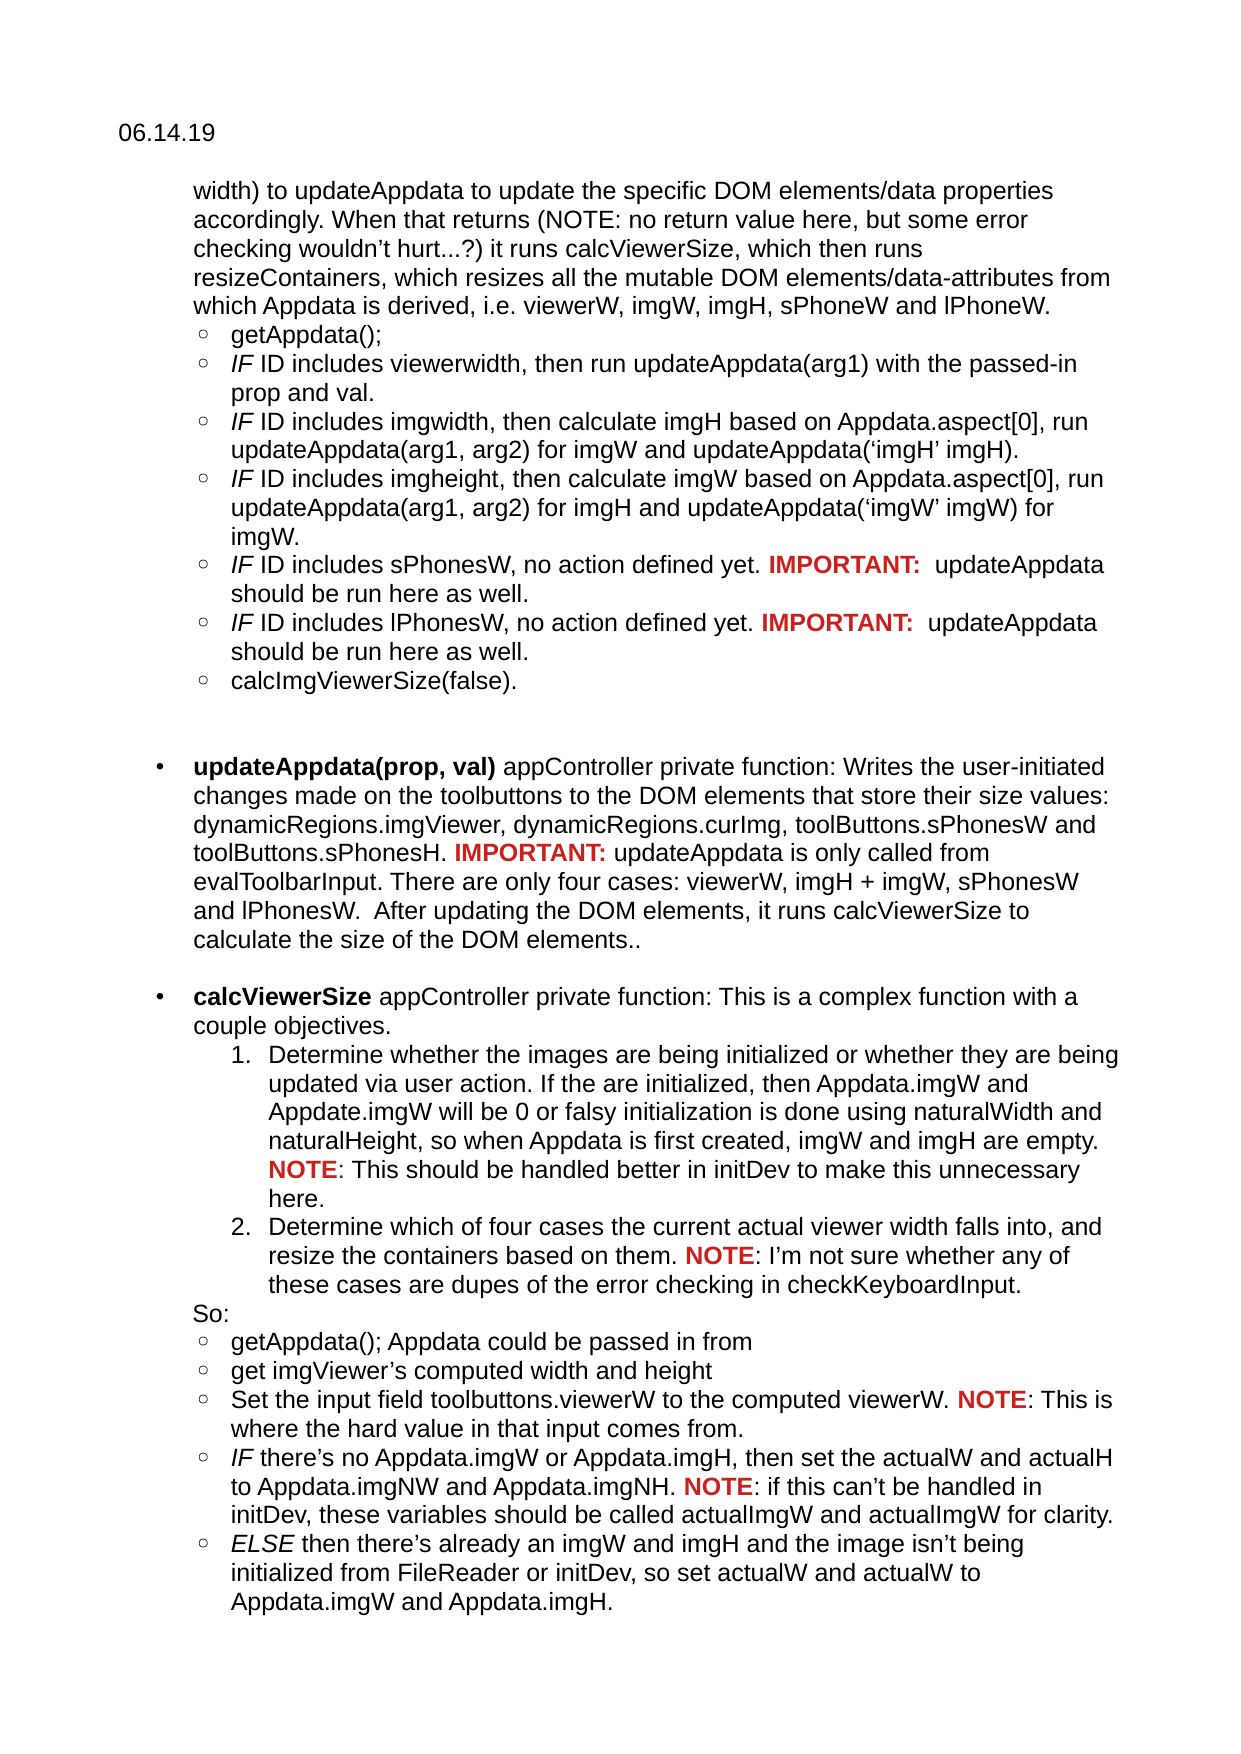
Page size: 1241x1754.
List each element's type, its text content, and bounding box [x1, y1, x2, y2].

list get imgViewer’s computed width and height [193, 1356, 1122, 1385]
list Set the input field toolbuttons.viewerW to the computed viewerW. NOTE: This is where the hard value in that input comes from. [193, 1385, 1122, 1443]
list calcViewerSize appController private function: This is a complex function with a couple objectives. [156, 982, 1122, 1040]
list Determine which of four cases the current actual viewer width falls into, and resize the containers based on them. NOTE: I’m not sure whether any of these cases are dupes of the error checking in checkKeyboardInput. [231, 1212, 1122, 1298]
list getAppdata(); Appdata could be passed in from [193, 1327, 1122, 1356]
text So: [118, 1298, 1122, 1327]
list width) to updateAppdata to update the specific DOM elements/data properties accordingly. When that returns (NOTE: no return value here, but some error checking wouldn’t hurt...?) it runs calcViewerSize, which then runs resizeContainers, which resizes all the mutable DOM elements/data-attributes from which Appdata is derived, i.e. viewerW, imgW, imgH, sPhoneW and lPhoneW. [156, 176, 1122, 320]
list Determine whether the images are being initialized or whether they are being updated via user action. If the are initialized, then Appdata.imgW and Appdate.imgW will be 0 or falsy initialization is done using naturalWidth and naturalHeight, so when Appdata is first created, imgW and imgH are empty. NOTE: This should be handled better in initDev to make this unnecessary here. [231, 1040, 1122, 1212]
list IF ID includes imgwidth, then calculate imgH based on Appdata.aspect[0], run updateAppdata(arg1, arg2) for imgW and updateAppdata(‘imgH’ imgH). [193, 407, 1122, 464]
list calcImgViewerSize(false). [193, 666, 1122, 694]
list IF ID includes imgheight, then calculate imgW based on Appdata.aspect[0], run updateAppdata(arg1, arg2) for imgH and updateAppdata(‘imgW’ imgW) for imgW. [193, 464, 1122, 551]
list updateAppdata(prop, val) appController private function: Writes the user-initiated changes made on the toolbuttons to the DOM elements that store their size values: dynamicRegions.imgViewer, dynamicRegions.curImg, toolButtons.sPhonesW and toolButtons.sPhonesH. IMPORTANT: updateAppdata is only called from evalToolbarInput. There are only four cases: viewerW, imgH + imgW, sPhonesW and lPhonesW. After updating the DOM elements, it runs calcViewerSize to calculate the size of the DOM elements.. [156, 752, 1122, 953]
list ELSE then there’s already an imgW and imgH and the image isn’t being initialized from FileReader or initDev, so set actualW and actualW to Appdata.imgW and Appdata.imgH. [193, 1529, 1122, 1615]
list IF ID includes sPhonesW, no action defined yet. IMPORTANT: updateAppdata should be run here as well. [193, 551, 1122, 608]
list getAppdata(); [193, 320, 1122, 349]
list IF ID includes lPhonesW, no action defined yet. IMPORTANT: updateAppdata should be run here as well. [193, 608, 1122, 666]
list IF ID includes viewerwidth, then run updateAppdata(arg1) with the passed-in prop and val. [193, 349, 1122, 407]
list IF there’s no Appdata.imgW or Appdata.imgH, then set the actualW and actualH to Appdata.imgNW and Appdata.imgNH. NOTE: if this can’t be handled in initDev, these variables should be called actualImgW and actualImgW for clarity. [193, 1443, 1122, 1529]
